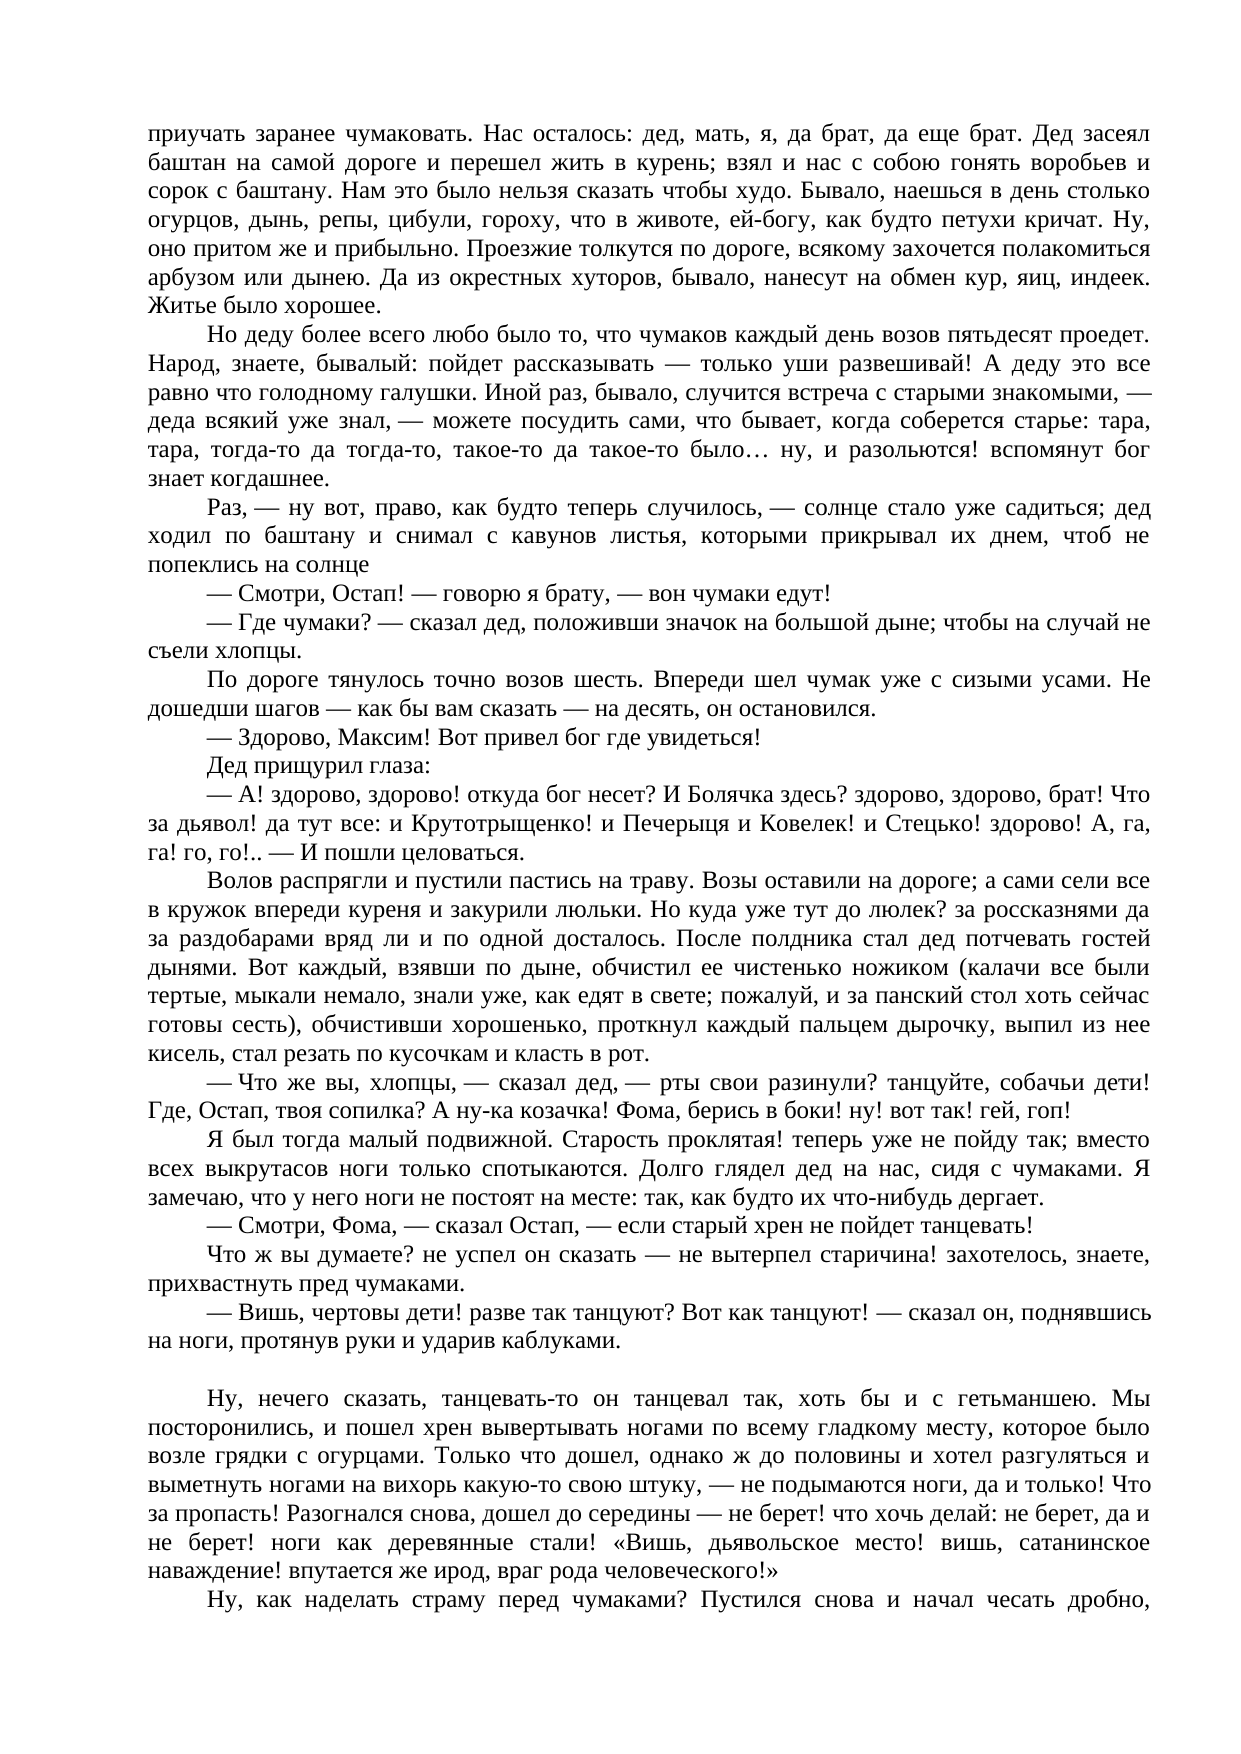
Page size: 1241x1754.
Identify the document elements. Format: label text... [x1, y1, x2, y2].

text — Смотри, Остап! — говорю я брату, — вон чумаки едут! [148, 578, 1152, 607]
text — Смотри, Фома, — сказал Остап, — если старый хрен не пойдет танцевать! [148, 1211, 1152, 1239]
text Ну, как наделать страму перед чумаками? Пустился снова и начал чесать дробно, [148, 1584, 1152, 1613]
text Дед прищурил глаза: [148, 751, 1152, 779]
text Что ж вы думаете? не успел он сказать — не вытерпел старичина! захотелось, знаете, прихвастнуть пред чумаками. [148, 1239, 1152, 1297]
text — Вишь, чертовы дети! разве так танцуют? Вот как танцуют! — сказал он, поднявшись на ноги, протянув руки и ударив каблуками. [148, 1297, 1152, 1354]
text — Где чумаки? — сказал дед, положивши значок на большой дыне; чтобы на случай не съели хлопцы. [148, 607, 1152, 664]
text приучать заранее чумаковать. Нас осталось: дед, мать, я, да брат, да еще брат. Дед засеял баштан на самой дороге и перешел жить в курень; взял и нас с собою гонять воробьев и сорок с баштану. Нам это было нельзя сказать чтобы худо. Бывало, наешься в день столько огурцов, дынь, репы, цибули, гороху, что в животе, ей-богу, как будто петухи кричат. Ну, оно притом же и прибыльно. Проезжие толкутся по дороге, всякому захочется полакомиться арбузом или дынею. Да из окрестных хуторов, бывало, нанесут на обмен кур, яиц, индеек. Житье было хорошее. [148, 118, 1152, 319]
text — Что же вы, хлопцы, — сказал дед, — рты свои разинули? танцуйте, собачьи дети! Где, Остап, твоя сопилка? А ну-ка козачка! Фома, берись в боки! ну! вот так! гей, гоп! [148, 1067, 1152, 1124]
text Я был тогда малый подвижной. Старость проклятая! теперь уже не пойду так; вместо всех выкрутасов ноги только спотыкаются. Долго глядел дед на нас, сидя с чумаками. Я замечаю, что у него ноги не постоят на месте: так, как будто их что-нибудь дергает. [148, 1124, 1152, 1211]
text — Здорово, Максим! Вот привел бог где увидеться! [148, 722, 1152, 751]
text Волов распрягли и пустили пастись на траву. Возы оставили на дороге; а сами сели все в кружок впереди куреня и закурили люльки. Но куда уже тут до люлек? за россказнями да за раздобарами вряд ли и по одной досталось. После полдника стал дед потчевать гостей дынями. Вот каждый, взявши по дыне, обчистил ее чистенько ножиком (калачи все были тертые, мыкали немало, знали уже, как едят в свете; пожалуй, и за панский стол хоть сейчас готовы сесть), обчистивши хорошенько, проткнул каждый пальцем дырочку, выпил из нее кисель, стал резать по кусочкам и класть в рот. [148, 866, 1152, 1067]
text Ну, нечего сказать, танцевать-то он танцевал так, хоть бы и с гетьманшею. Мы посторонились, и пошел хрен вывертывать ногами по всему гладкому месту, которое было возле грядки с огурцами. Только что дошел, однако ж до половины и хотел разгуляться и выметнуть ногами на вихорь какую-то свою штуку, — не подымаются ноги, да и только! Что за пропасть! Разогнался снова, дошел до середины — не берет! что хочь делай: не берет, да и не берет! ноги как деревянные стали! «Вишь, дьявольское место! вишь, сатанинское наваждение! впутается же ирод, враг рода человеческого!» [148, 1383, 1152, 1584]
text Но деду более всего любо было то, что чумаков каждый день возов пятьдесят проедет. Народ, знаете, бывалый: пойдет рассказывать — только уши развешивай! А деду это все равно что голодному галушки. Иной раз, бывало, случится встреча с старыми знакомыми, — деда всякий уже знал, — можете посудить сами, что бывает, когда соберется старье: тара, тара, тогда-то да тогда-то, такое-то да такое-то было… ну, и разольются! вспомянут бог знает когдашнее. [148, 319, 1152, 492]
text — А! здорово, здорово! откуда бог несет? И Болячка здесь? здорово, здорово, брат! Что за дьявол! да тут все: и Крутотрыщенко! и Печерыця и Ковелек! и Стецько! здорово! А, га, га! го, го!.. — И пошли целоваться. [148, 779, 1152, 866]
text По дороге тянулось точно возов шесть. Впереди шел чумак уже с сизыми усами. Не дошедши шагов — как бы вам сказать — на десять, он остановился. [148, 664, 1152, 722]
text Раз, — ну вот, право, как будто теперь случилось, — солнце стало уже садиться; дед ходил по баштану и снимал с кавунов листья, которыми прикрывал их днем, чтоб не попеклись на солнце [148, 492, 1152, 578]
